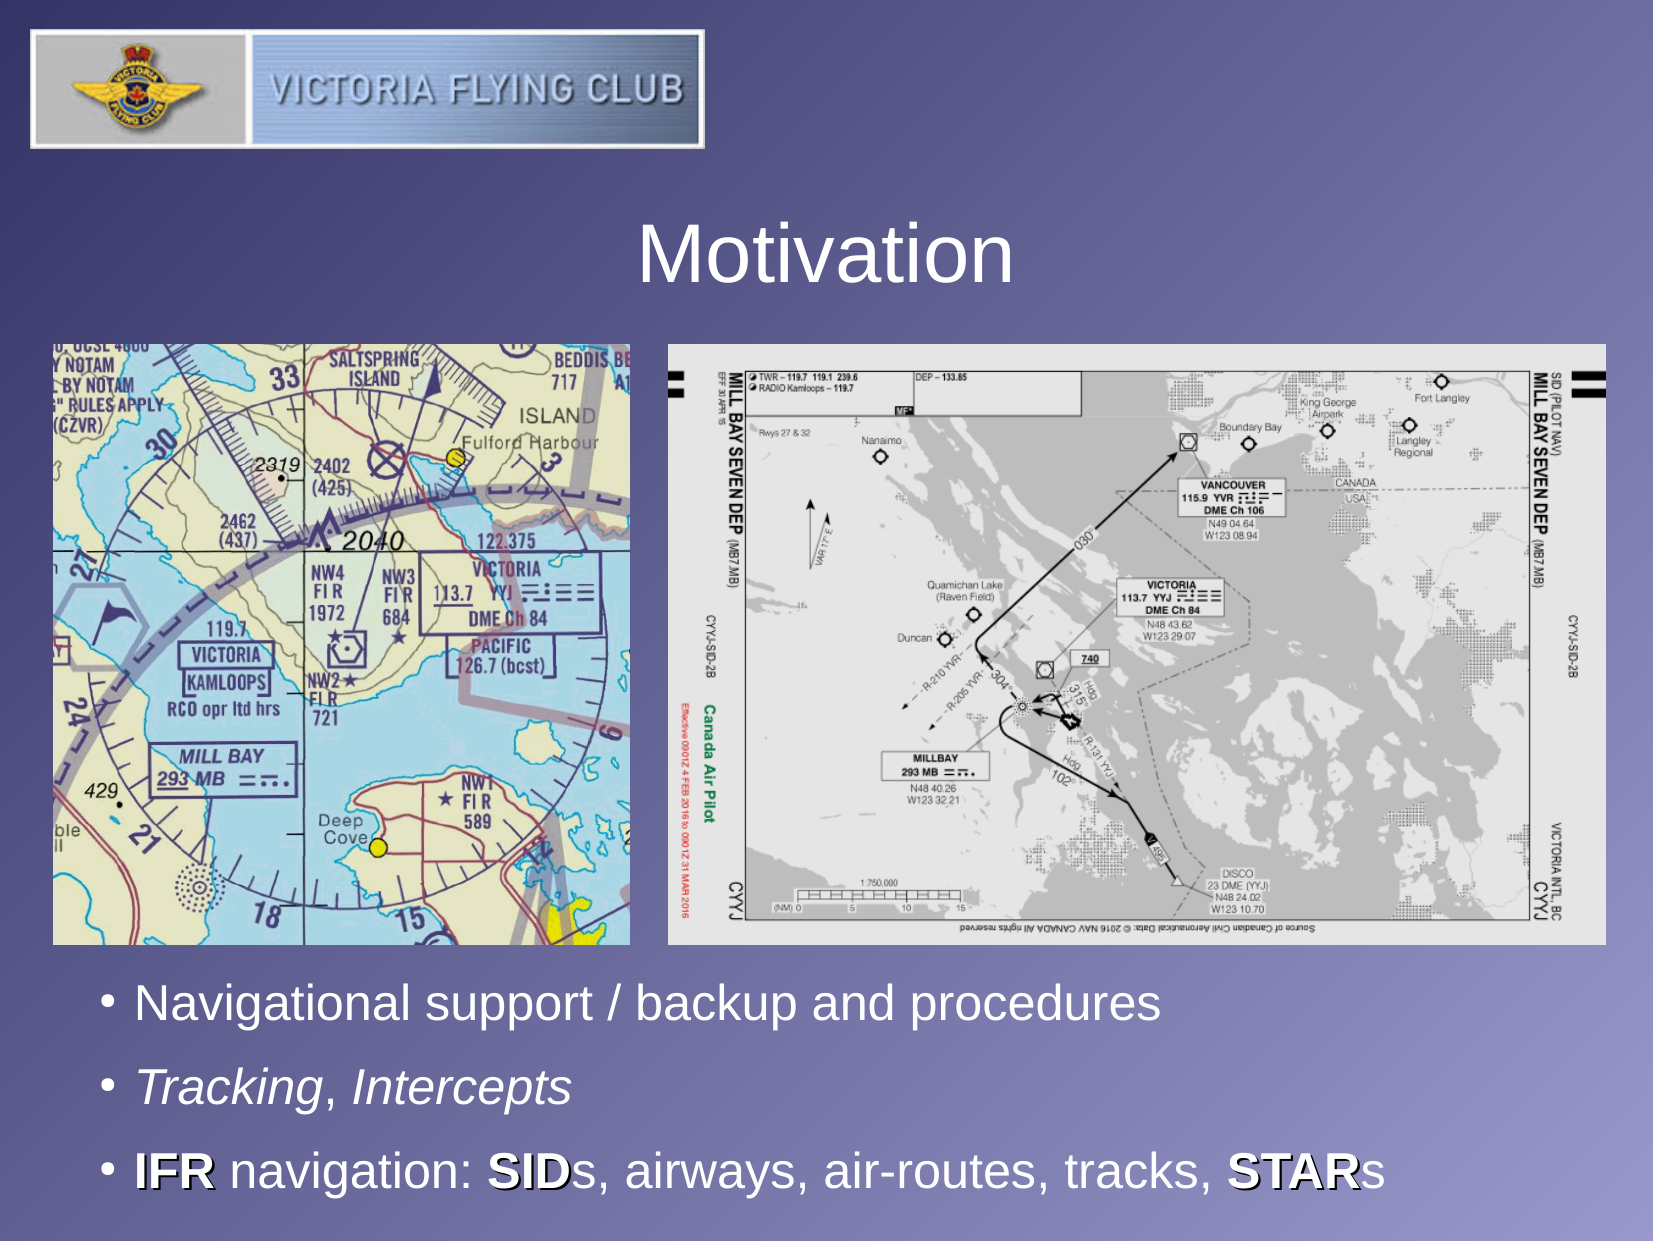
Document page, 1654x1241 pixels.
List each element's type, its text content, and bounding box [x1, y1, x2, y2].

title Motivation [82, 150, 1571, 358]
picture [30, 29, 705, 149]
list Navigational support / backup and procedures Tracking, Intercepts IFR navigation: SIDs, airways, air-routes, tracks, STARs [82, 974, 1571, 1200]
picture [668, 344, 1606, 946]
picture [53, 344, 631, 946]
